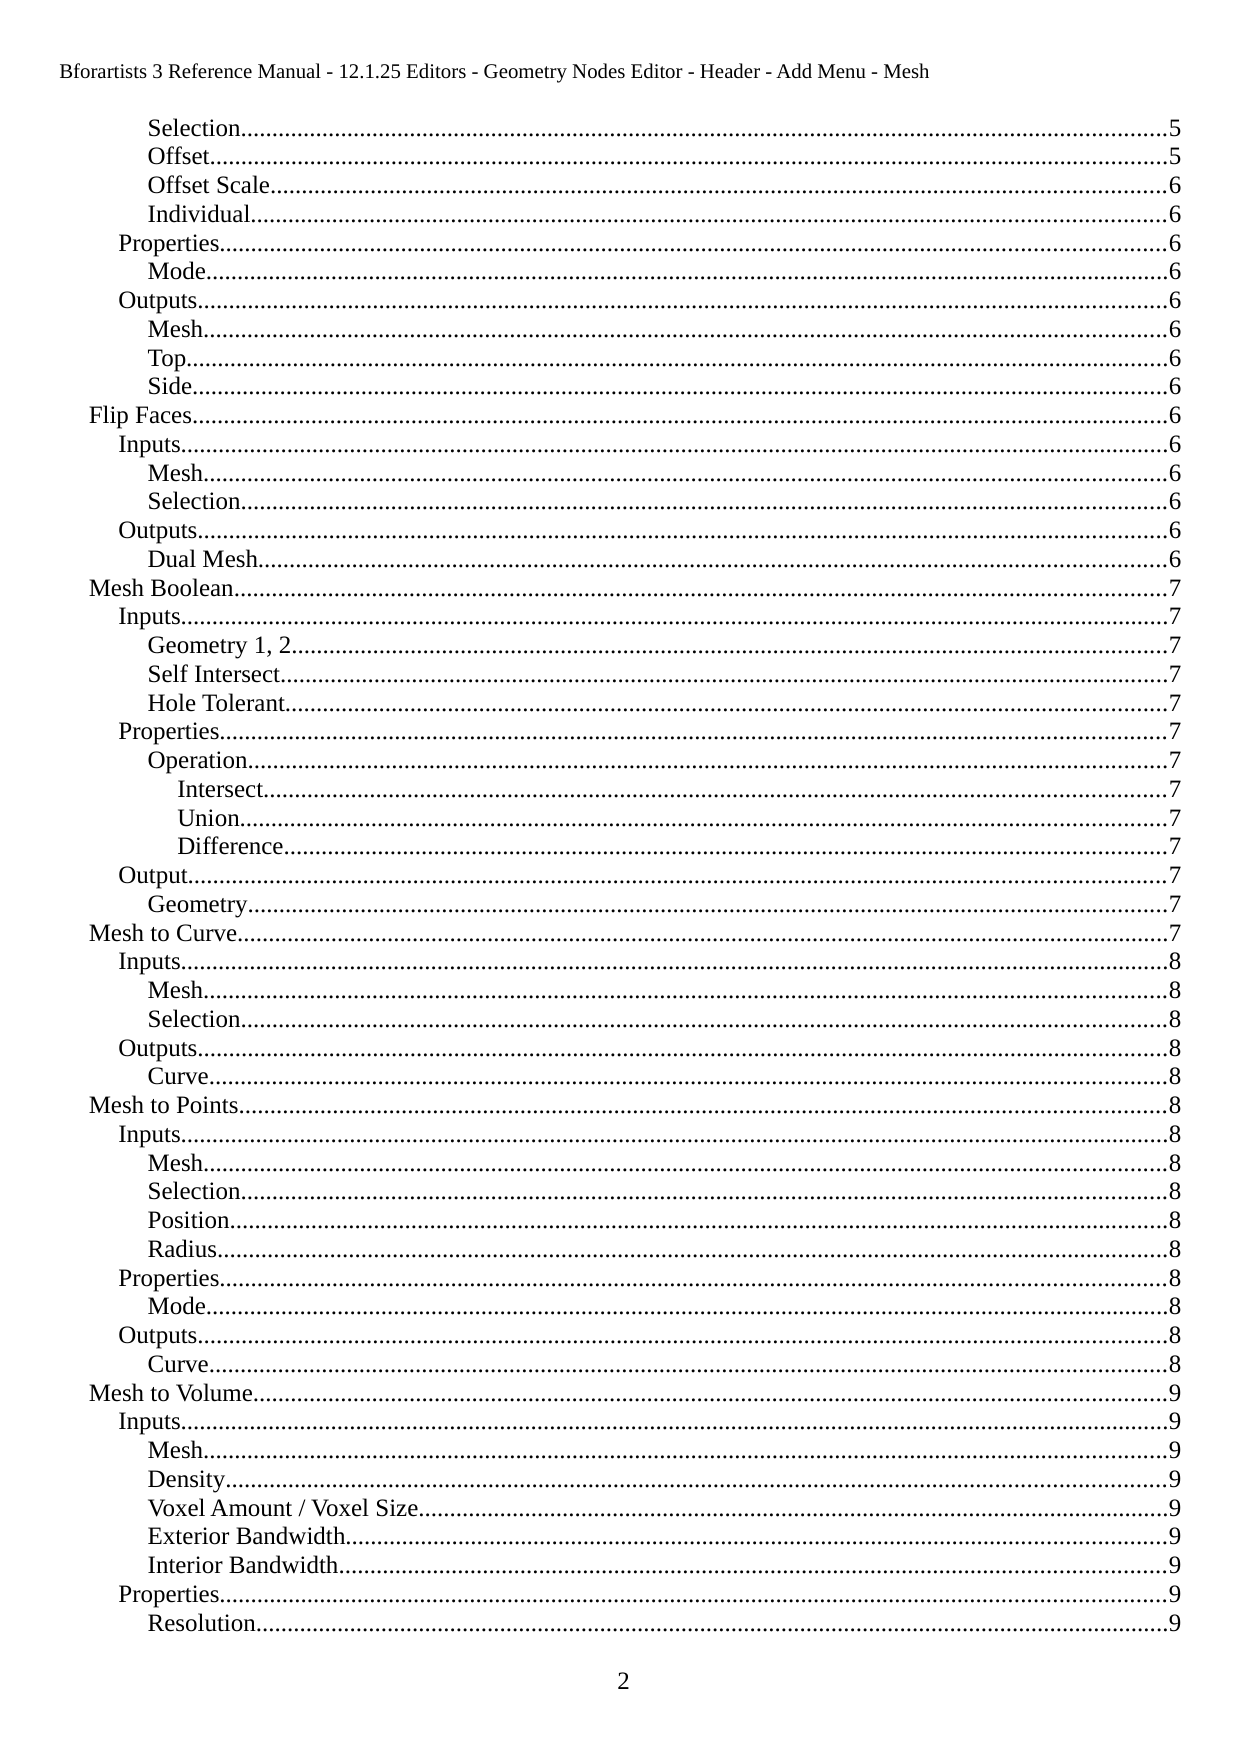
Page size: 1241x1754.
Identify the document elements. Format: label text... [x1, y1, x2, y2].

text Mesh 8 [147, 1148, 1181, 1176]
text Selection 8 [147, 1004, 1181, 1033]
text Output 7 [118, 860, 1181, 889]
text Difference 7 [177, 831, 1181, 860]
text Hole Tolerant 7 [147, 688, 1181, 716]
text Self Intersect 7 [147, 659, 1181, 688]
text Mesh Boolean 7 [88, 573, 1181, 601]
text Intersect 7 [177, 774, 1181, 803]
text Curve 8 [147, 1349, 1181, 1378]
text Mesh 8 [147, 975, 1181, 1004]
text Union 7 [177, 803, 1181, 831]
text Properties 8 [118, 1263, 1181, 1291]
text Density 9 [147, 1464, 1181, 1493]
text Selection 8 [147, 1176, 1181, 1205]
text Outputs 6 [118, 285, 1181, 314]
text Offset Scale 6 [147, 170, 1181, 199]
text Inputs 8 [118, 946, 1181, 975]
text Individual 6 [147, 199, 1181, 228]
text Flip Faces 6 [88, 400, 1181, 429]
text Radius 8 [147, 1234, 1181, 1263]
text Selection 6 [147, 486, 1181, 515]
text Mesh 6 [147, 458, 1181, 486]
text Geometry 1, 2 7 [147, 630, 1181, 659]
text Inputs 6 [118, 429, 1181, 458]
text Resolution 9 [147, 1608, 1181, 1636]
text Interior Bandwidth 9 [147, 1550, 1181, 1579]
text Mesh 6 [147, 314, 1181, 343]
text Exterior Bandwidth 9 [147, 1521, 1181, 1550]
text Geometry 7 [147, 889, 1181, 918]
text Side 6 [147, 371, 1181, 400]
text Inputs 8 [118, 1119, 1181, 1148]
text Properties 7 [118, 716, 1181, 745]
text Mesh 9 [147, 1435, 1181, 1464]
text Outputs 6 [118, 515, 1181, 544]
text Operation 7 [147, 745, 1181, 774]
text Offset 5 [147, 141, 1181, 170]
text Outputs 8 [118, 1033, 1181, 1061]
text Mode 6 [147, 256, 1181, 285]
text Curve 8 [147, 1061, 1181, 1090]
text Inputs 9 [118, 1406, 1181, 1435]
text Inputs 7 [118, 601, 1181, 630]
text Top 6 [147, 343, 1181, 371]
text Position 8 [147, 1205, 1181, 1234]
text Properties 9 [118, 1579, 1181, 1608]
text Mesh to Points 8 [88, 1090, 1181, 1119]
text Properties 6 [118, 228, 1181, 256]
text Mode 8 [147, 1291, 1181, 1320]
text Selection 5 [147, 113, 1181, 141]
text Mesh to Volume 9 [88, 1378, 1181, 1406]
text Mesh to Curve 7 [88, 918, 1181, 946]
text Voxel Amount / Voxel Size 9 [147, 1493, 1181, 1521]
text Dual Mesh 6 [147, 544, 1181, 573]
text Outputs 8 [118, 1320, 1181, 1349]
